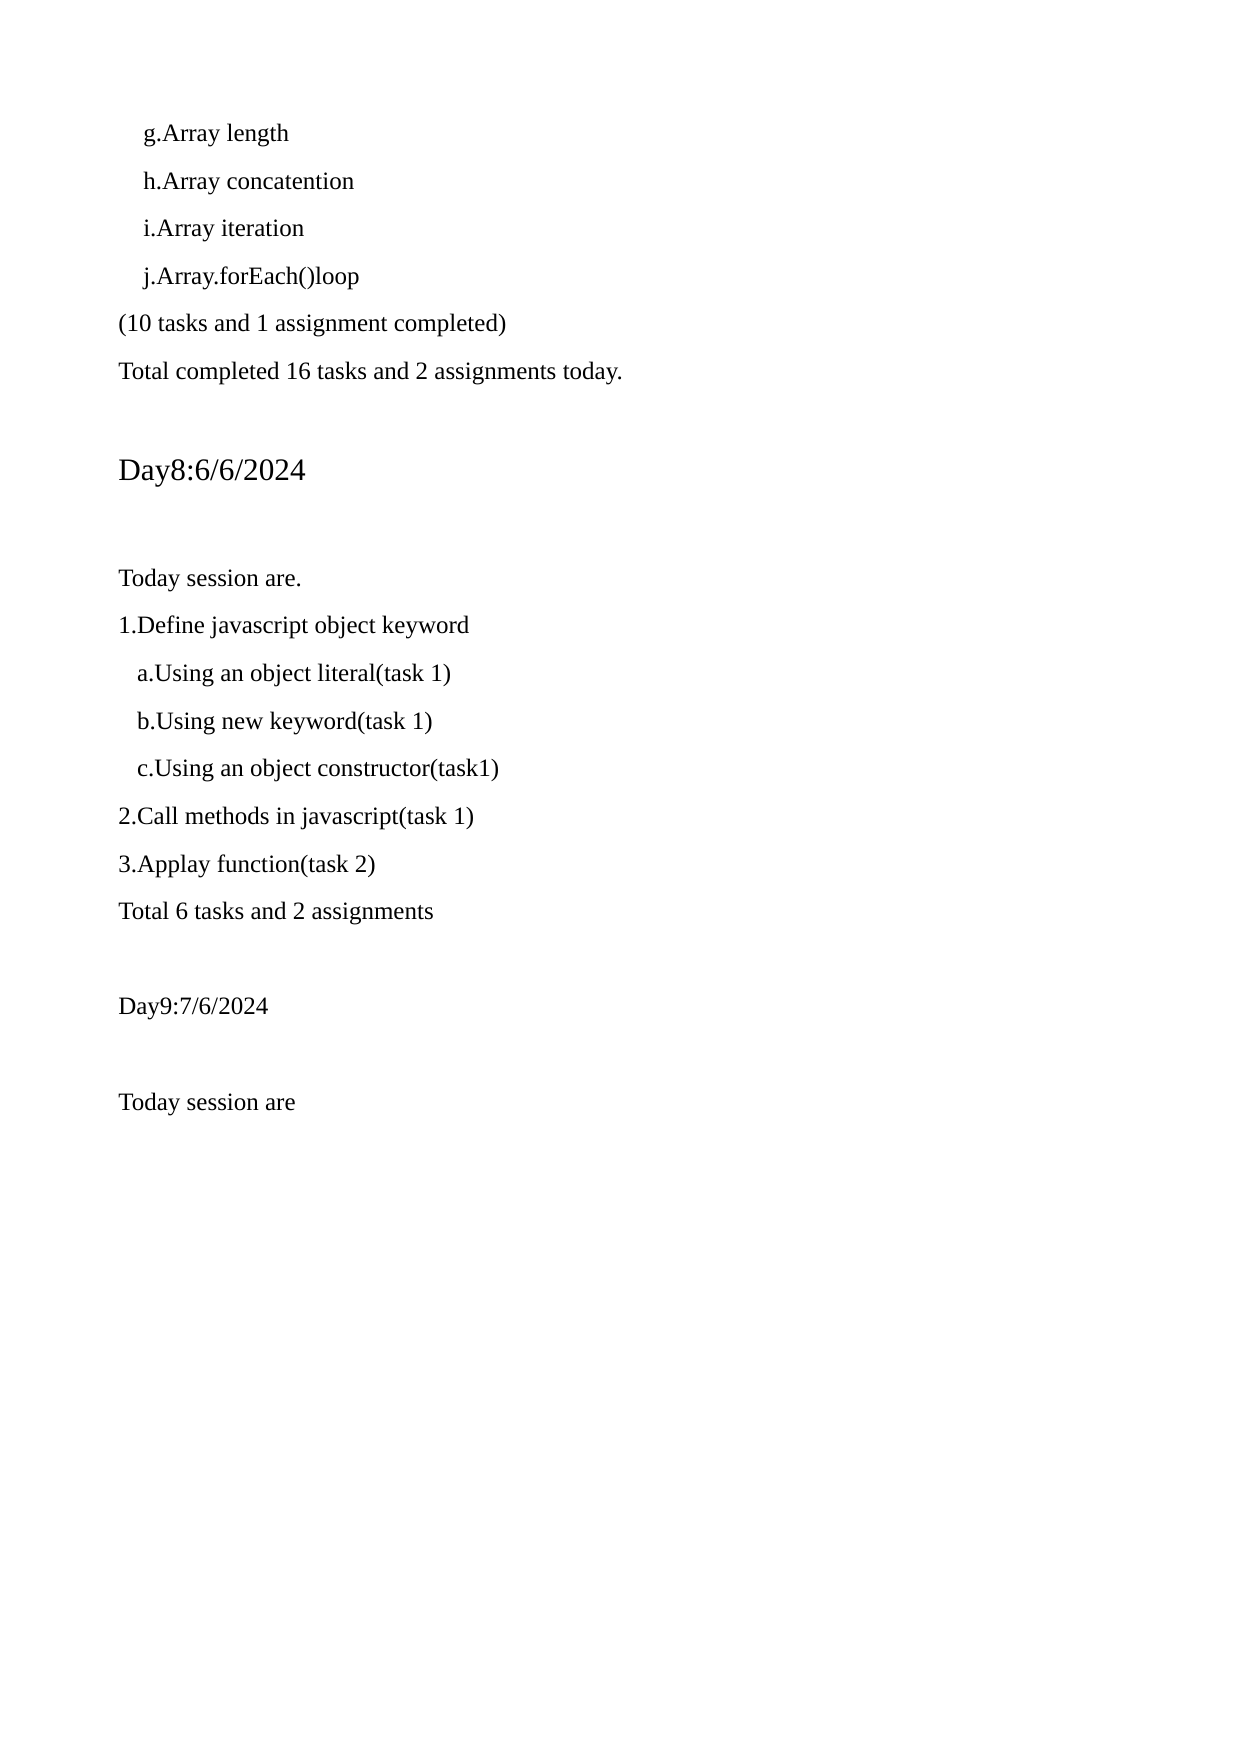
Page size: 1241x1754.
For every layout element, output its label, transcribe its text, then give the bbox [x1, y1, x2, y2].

text 1.Define javascript object keyword [118, 611, 1122, 639]
text b.Using new keyword(task 1) [118, 706, 1122, 734]
text Total 6 tasks and 2 assignments [118, 896, 1122, 925]
text h.Array concatention [118, 166, 1122, 194]
text i.Array iteration [118, 213, 1122, 242]
text Today session are [118, 1087, 1122, 1115]
text Day9:7/6/2024 [118, 991, 1122, 1020]
text g.Array length [118, 118, 1122, 147]
text Today session are. [118, 563, 1122, 592]
text 3.Applay function(task 2) [118, 849, 1122, 877]
text j.Array.forEach()loop [118, 261, 1122, 290]
text (10 tasks and 1 assignment completed) [118, 308, 1122, 337]
text Day8:6/6/2024 [118, 451, 1122, 487]
text a.Using an object literal(task 1) [118, 658, 1122, 687]
text c.Using an object constructor(task1) [118, 753, 1122, 782]
text 2.Call methods in javascript(task 1) [118, 801, 1122, 830]
text Total completed 16 tasks and 2 assignments today. [118, 356, 1122, 385]
